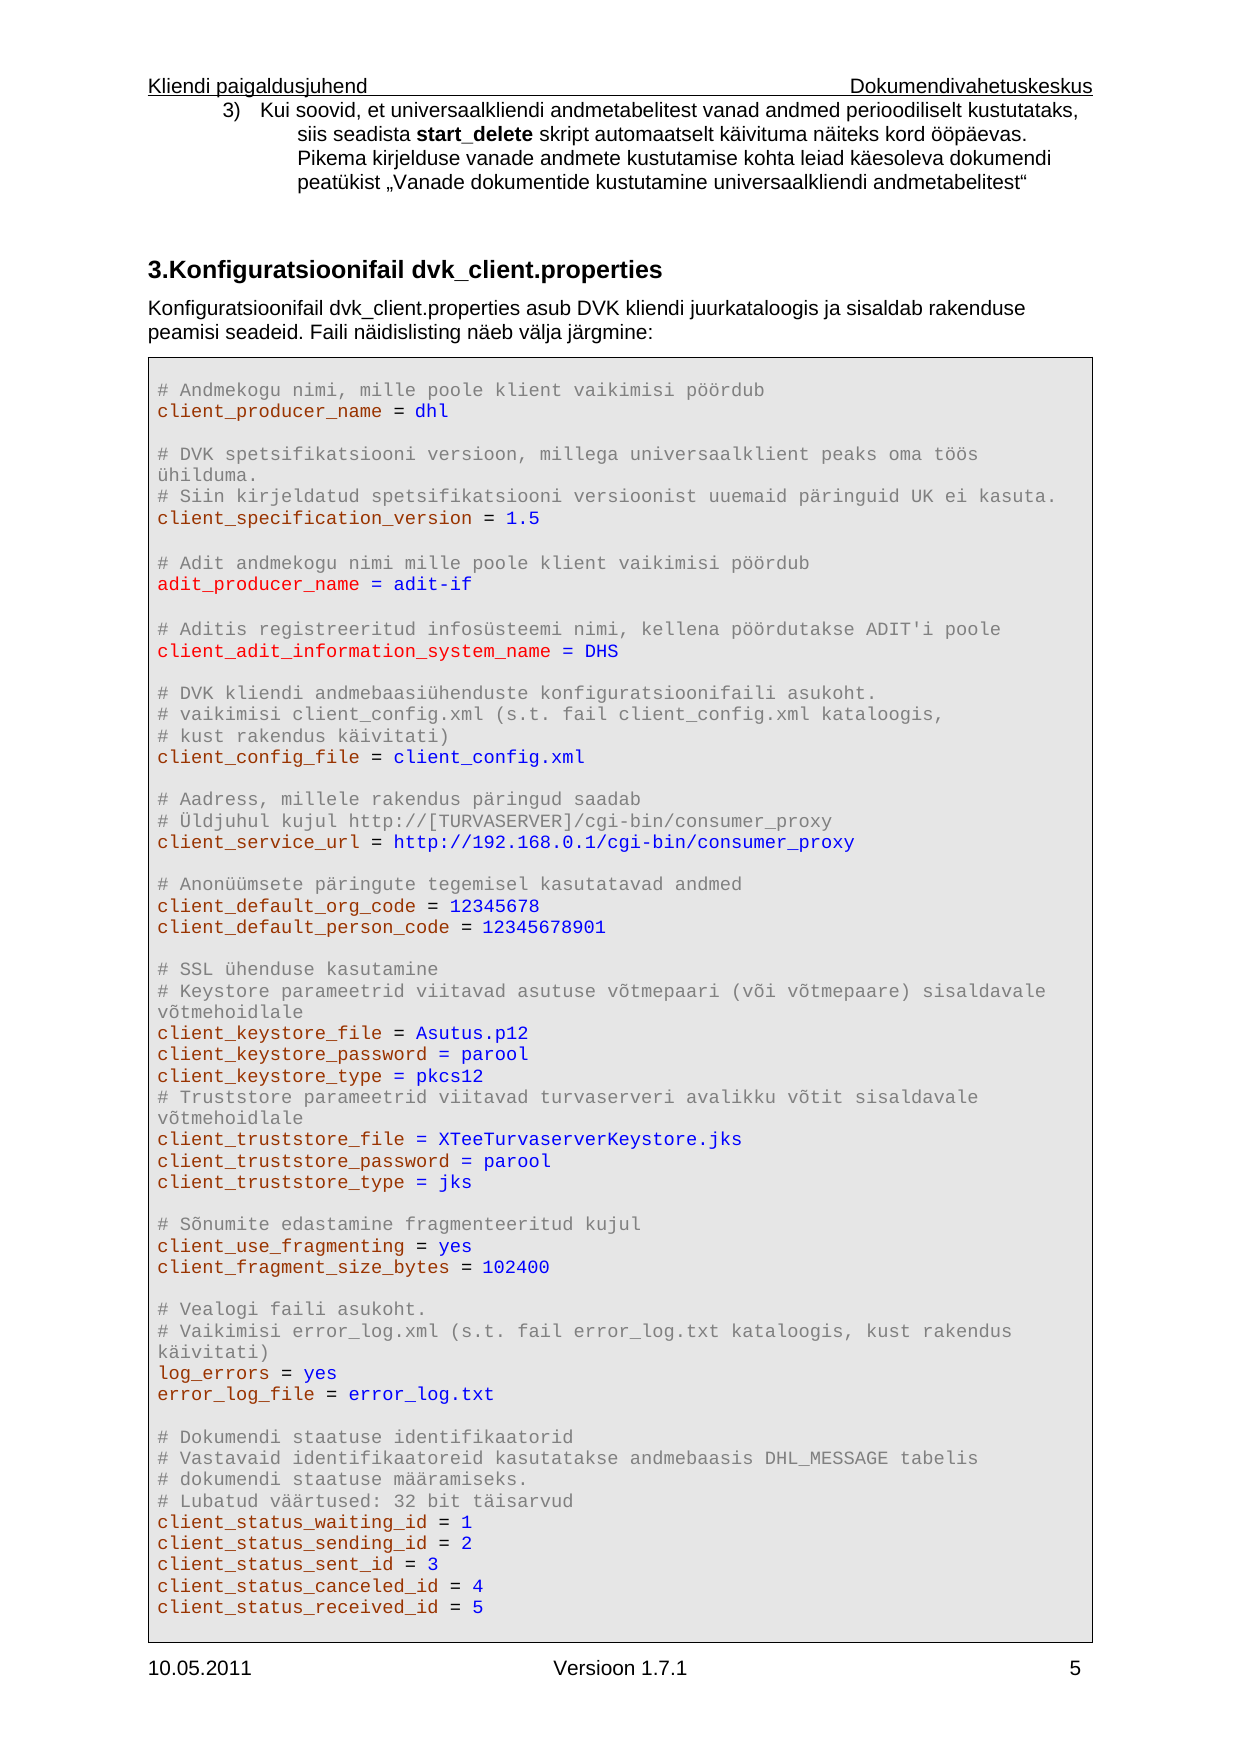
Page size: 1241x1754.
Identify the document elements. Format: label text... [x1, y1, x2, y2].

text # vaikimisi client_config.xml (s.t. fail client_config.xml kataloogis, [149, 702, 1092, 723]
text client_truststore_type = jks [149, 1169, 1092, 1191]
text # Vealogi faili asukoht. [149, 1297, 1092, 1318]
text # Andmekogu nimi, mille poole klient vaikimisi pöördub [149, 378, 1092, 399]
text client_keystore_file = Asutus.p12 [149, 1021, 1092, 1042]
text client_service_url = http://192.168.0.1/cgi-bin/consumer_proxy [149, 829, 1092, 851]
text adit_producer_name = adit-if [149, 572, 1092, 593]
text client_producer_name = dhl [149, 399, 1092, 420]
text client_use_fragmenting = yes [149, 1233, 1092, 1254]
text Konfiguratsioonifail dvk_client.properties asub DVK kliendi juurkataloogis ja sisaldab rakenduse peamisi seadeid. Faili näidislisting näeb välja järgmine: [148, 296, 1093, 344]
text # Vaikimisi error_log.xml (s.t. fail error_log.txt kataloogis, kust rakendus käivitati) [149, 1318, 1092, 1361]
text # Aadress, millele rakendus päringud saadab [149, 787, 1092, 808]
text # Anonüümsete päringute tegemisel kasutatavad andmed [149, 872, 1092, 893]
text # DVK spetsifikatsiooni versioon, millega universaalklient peaks oma töös ühilduma. [149, 442, 1092, 484]
text # Aditis registreeritud infosüsteemi nimi, kellena pöördutakse ADIT'i poole [149, 617, 1092, 638]
text # Lubatud väärtused: 32 bit täisarvud [149, 1488, 1092, 1509]
text client_truststore_file = XTeeTurvaserverKeystore.jks [149, 1127, 1092, 1148]
text # Truststore parameetrid viitavad turvaserveri avalikku võtit sisaldavale võtmehoidlale [149, 1084, 1092, 1127]
text client_keystore_type = pkcs12 [149, 1063, 1092, 1084]
text client_specification_version = 1.5 [149, 505, 1092, 527]
text client_fragment_size_bytes = 102400 [149, 1254, 1092, 1276]
text # Sõnumite edastamine fragmenteeritud kujul [149, 1212, 1092, 1233]
text # Üldjuhul kujul http://[TURVASERVER]/cgi-bin/consumer_proxy [149, 808, 1092, 829]
text client_status_waiting_id = 1 [149, 1509, 1092, 1531]
text # SSL ühenduse kasutamine [149, 957, 1092, 978]
text # Vastavaid identifikaatoreid kasutatakse andmebaasis DHL_MESSAGE tabelis [149, 1446, 1092, 1467]
text client_keystore_password = parool [149, 1042, 1092, 1063]
text client_status_sending_id = 2 [149, 1531, 1092, 1552]
text client_status_sent_id = 3 [149, 1552, 1092, 1573]
text client_status_received_id = 5 [149, 1594, 1092, 1616]
text # Siin kirjeldatud spetsifikatsiooni versioonist uuemaid päringuid UK ei kasuta. [149, 484, 1092, 505]
text # dokumendi staatuse määramiseks. [149, 1467, 1092, 1488]
text log_errors = yes [149, 1361, 1092, 1382]
text # Keystore parameetrid viitavad asutuse võtmepaari (või võtmepaare) sisaldavale võtmehoidlale [149, 978, 1092, 1021]
text client_status_canceled_id = 4 [149, 1573, 1092, 1594]
text client_default_org_code = 12345678 [149, 893, 1092, 914]
text # kust rakendus käivitati) [149, 723, 1092, 744]
subtitle Konfiguratsioonifail dvk_client.properties [148, 255, 1093, 284]
list Kui soovid, et universaalkliendi andmetabelitest vanad andmed perioodiliselt kustutataks, siis seadista start_delete skript automaatselt käivituma näiteks kord ööpäevas. Pikema kirjelduse vanade andmete kustutamise kohta leiad käesoleva dokumendi peatükist „Vanade dokumentide kustutamine universaalkliendi andmetabelitest“ [222, 98, 1093, 193]
text error_log_file = error_log.txt [149, 1382, 1092, 1403]
text client_default_person_code = 12345678901 [149, 914, 1092, 936]
text client_config_file = client_config.xml [149, 744, 1092, 766]
text # Dokumendi staatuse identifikaatorid [149, 1424, 1092, 1446]
text client_adit_information_system_name = DHS [149, 638, 1092, 659]
text # DVK kliendi andmebaasiühenduste konfiguratsioonifaili asukoht. [149, 681, 1092, 702]
text # Adit andmekogu nimi mille poole klient vaikimisi pöördub [149, 551, 1092, 572]
text client_truststore_password = parool [149, 1148, 1092, 1169]
